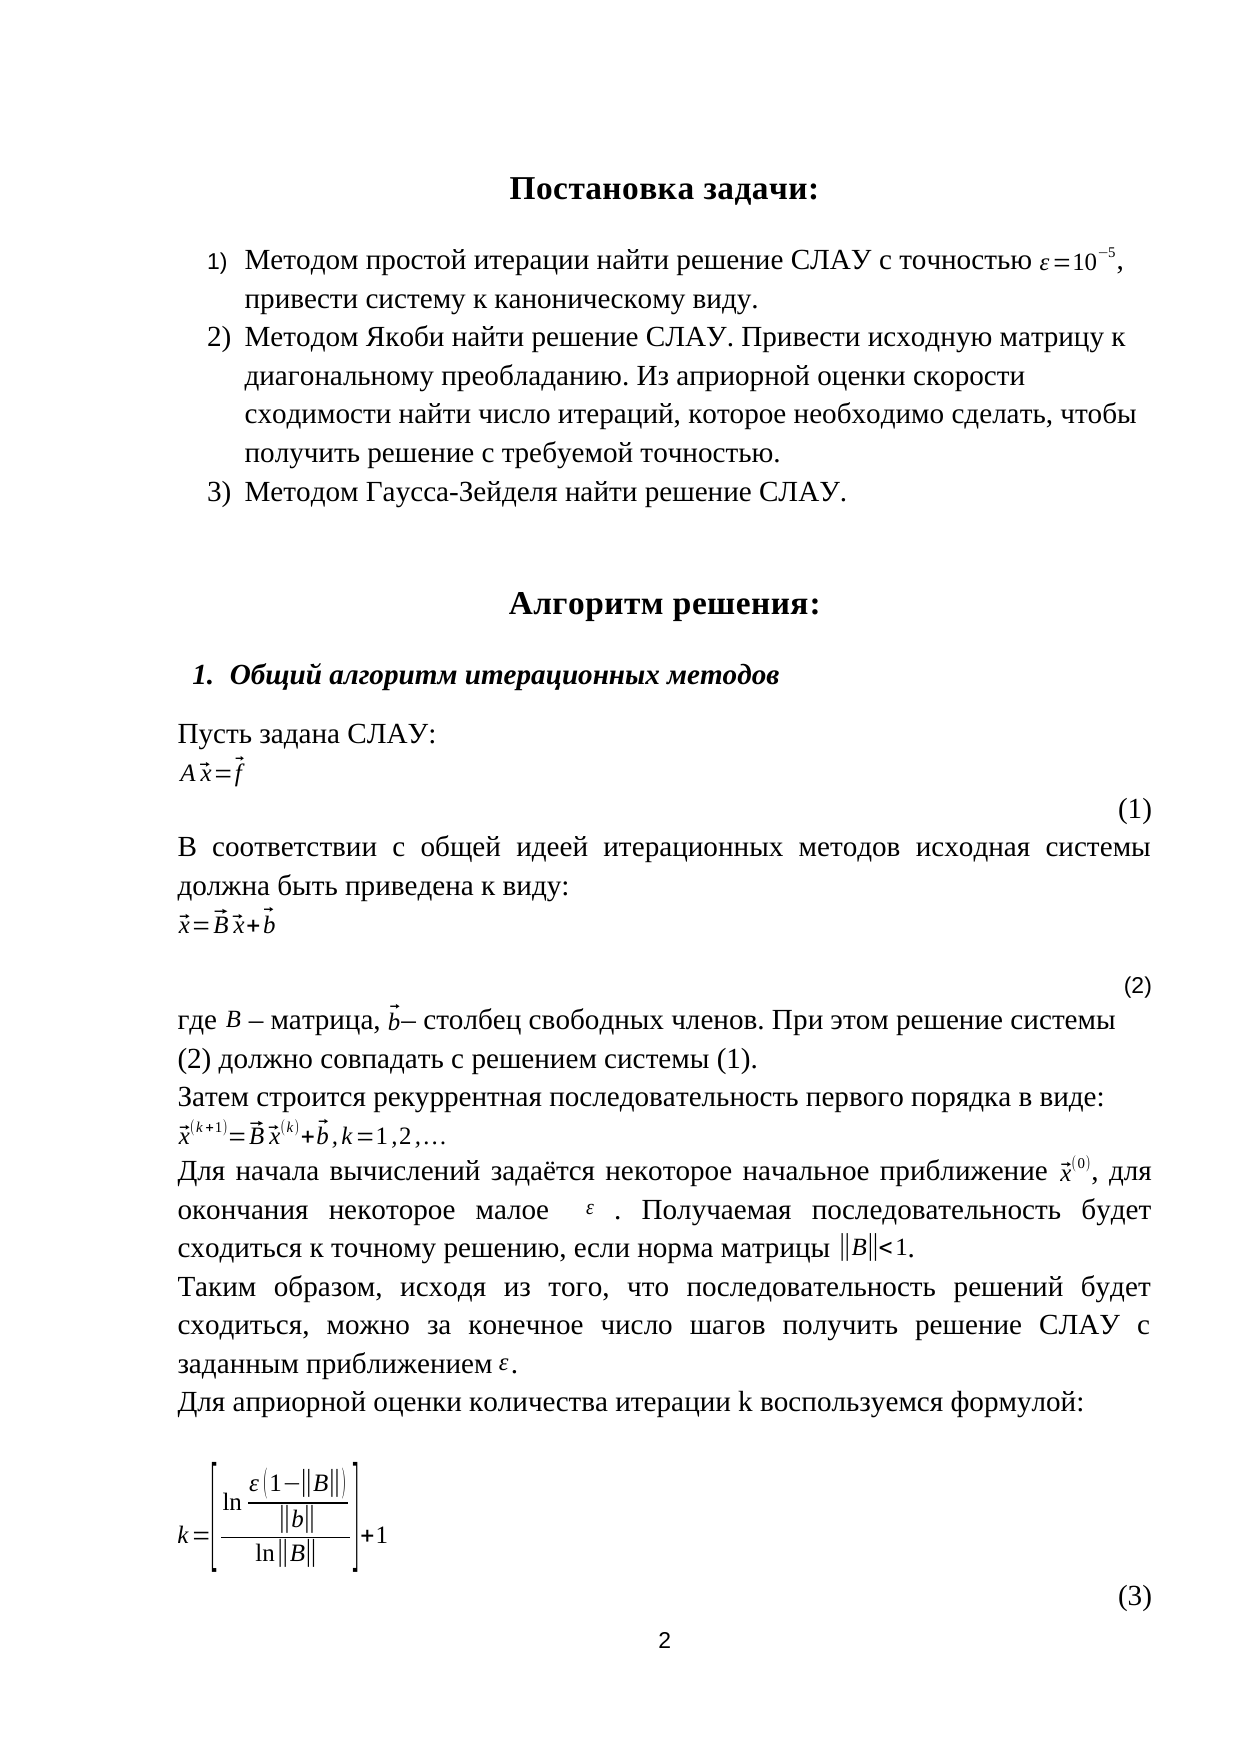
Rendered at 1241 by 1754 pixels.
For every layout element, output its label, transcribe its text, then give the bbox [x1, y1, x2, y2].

list Общий алгоритм итерационных методов [192, 657, 1152, 691]
text Для начала вычислений задаётся некоторое начальное приближение , для окончания некоторое малое . Получаемая последовательность будет сходиться к точному решению, если норма матрицы . [177, 1153, 1152, 1264]
text где – матрица, – столбец свободных членов. При этом решение системы (2) должно совпадать с решением системы (1). [177, 1002, 1152, 1074]
list Методом Гаусса-Зейделя найти решение СЛАУ. [207, 474, 1152, 507]
list Методом Якоби найти решение СЛАУ. Привести исходную матрицу к диагональному преобладанию. Из априорной оценки скорости сходимости найти число итераций, которое необходимо сделать, чтобы получить решение с требуемой точностью. [207, 319, 1152, 469]
subtitle Алгоритм решения: [177, 583, 1152, 621]
text (3) [177, 1578, 1152, 1611]
text Для априорной оценки количества итерации k воспользуемся формулой: [177, 1384, 1152, 1418]
list Методом простой итерации найти решение СЛАУ с точностью , привести систему к каноническому виду. [207, 242, 1152, 314]
text В соответствии с общей идеей итерационных методов исходная системы должна быть приведена к виду: [177, 829, 1152, 901]
text (1) [177, 791, 1152, 824]
text (2) [177, 972, 1152, 998]
text Пусть задана СЛАУ: [177, 717, 1152, 750]
text Таким образом, исходя из того, что последовательность решений будет сходиться, можно за конечное число шагов получить решение СЛАУ с заданным приближением . [177, 1269, 1152, 1379]
subtitle Постановка задачи: [177, 168, 1152, 206]
text Затем строится рекуррентная последовательность первого порядка в виде: [177, 1079, 1152, 1113]
